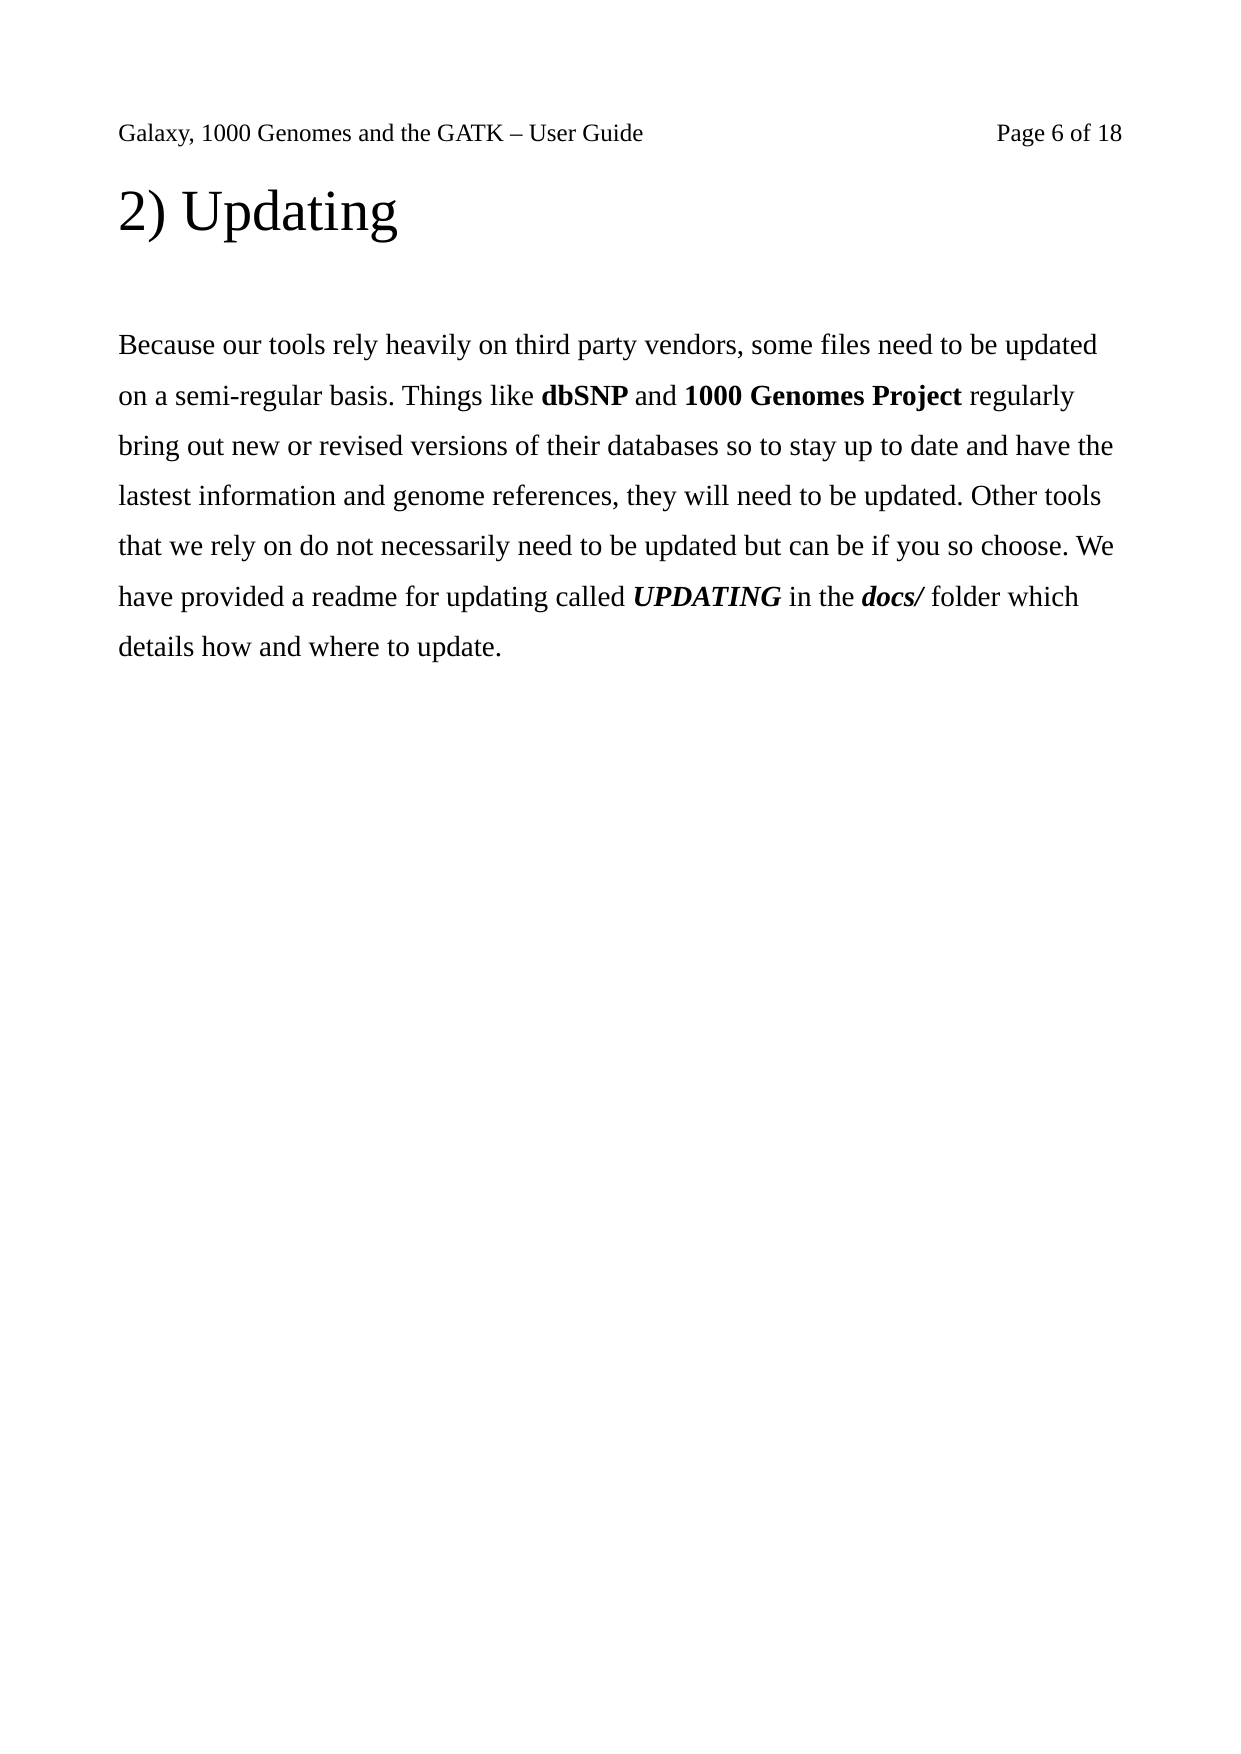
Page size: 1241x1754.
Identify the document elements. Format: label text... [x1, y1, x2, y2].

text Because our tools rely heavily on third party vendors, some files need to be updated on a semi-regular basis. Things like dbSNP and 1000 Genomes Project regularly bring out new or revised versions of their databases so to stay up to date and have the lastest information and genome references, they will need to be updated. Other tools that we rely on do not necessarily need to be updated but can be if you so choose. We have provided a readme for updating called UPDATING in the docs/ folder which details how and where to update. [118, 327, 1122, 663]
text 2) Updating [118, 176, 1122, 243]
